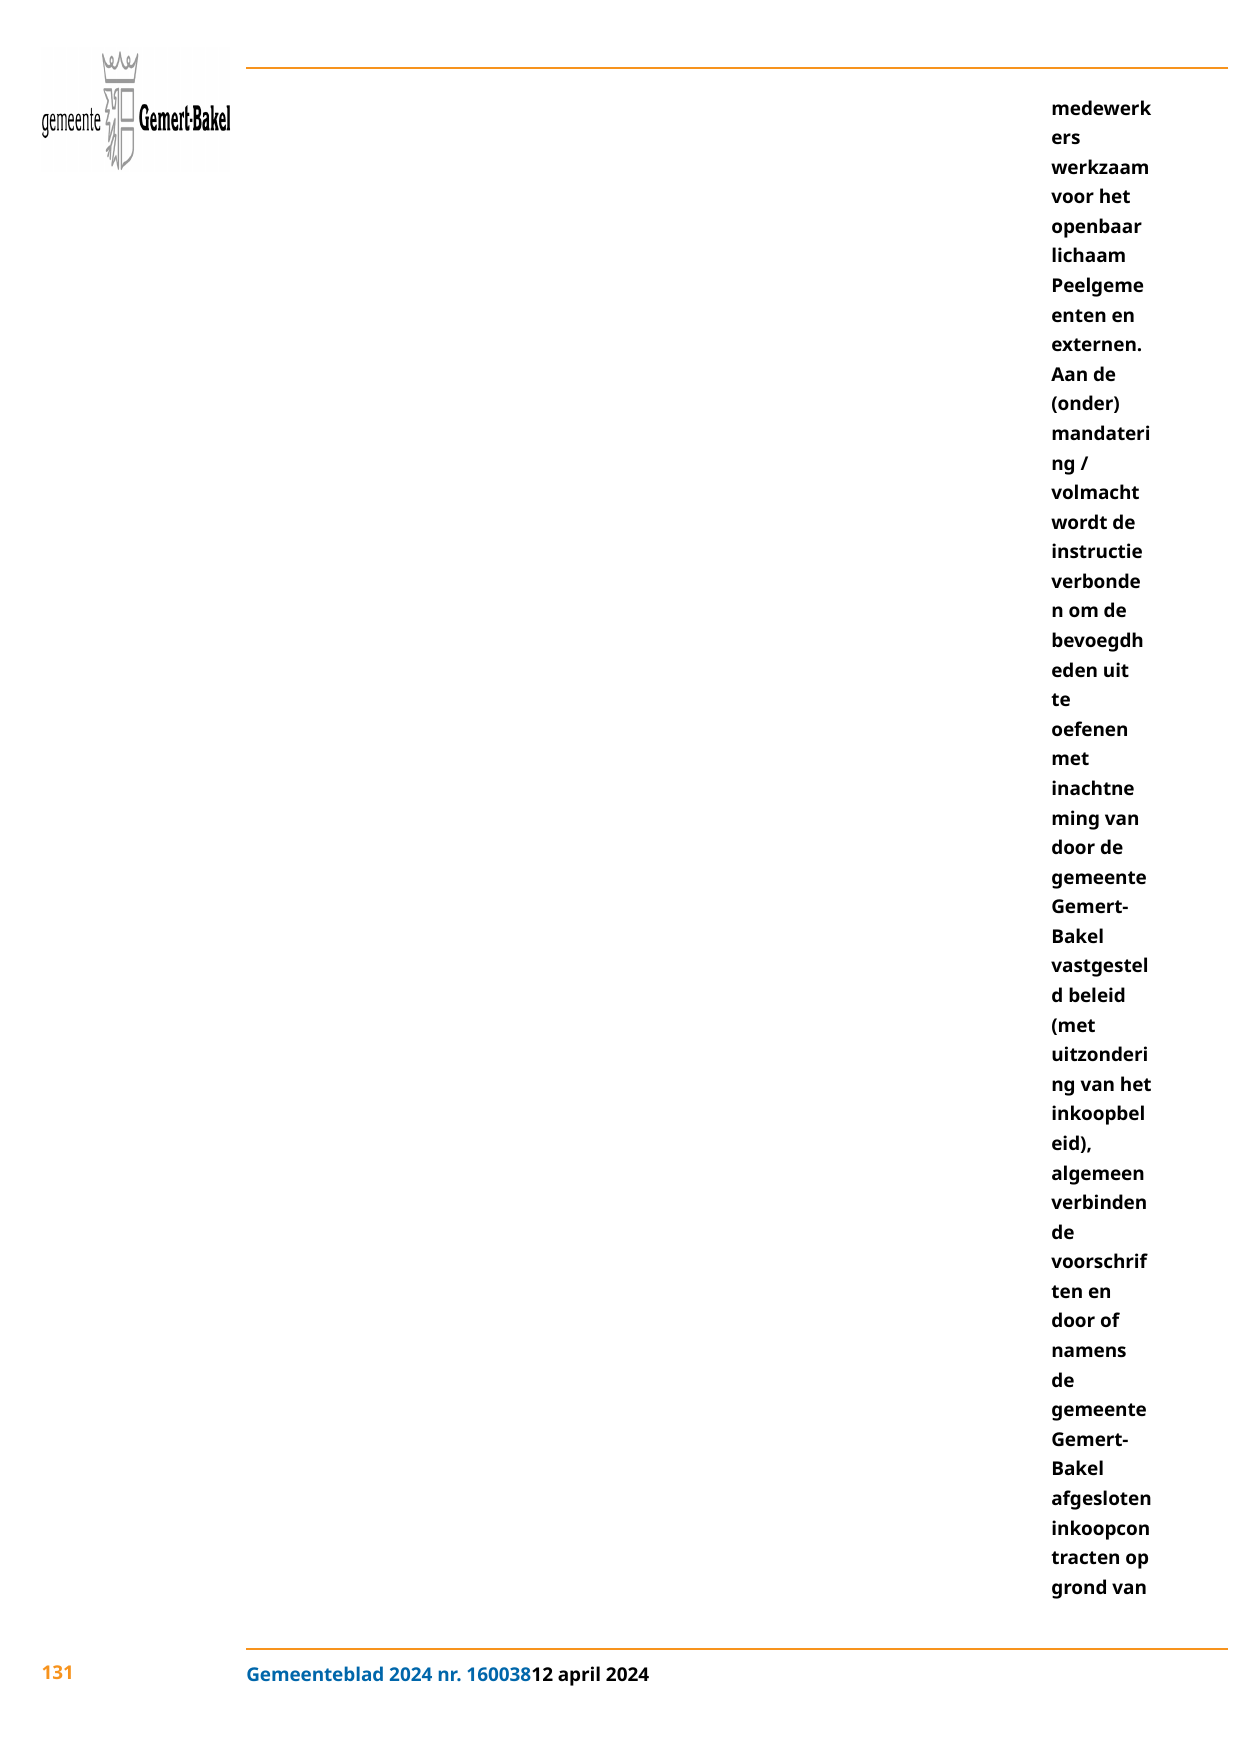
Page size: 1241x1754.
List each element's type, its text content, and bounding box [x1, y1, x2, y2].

table_cell [850, 95, 951, 1600]
picture [41, 47, 231, 172]
table_cell medewerkers werkzaam voor het openbaar lichaam Peelgemeenten en externen. Aan de (onder) mandatering / volmacht wordt de instructie verbonden om de bevoegdheden uit te oefenen met inachtneming van door de gemeente Gemert-Bakel vastgesteld beleid (met uitzondering van het inkoopbeleid), algemeen verbindende voorschriften en door of namens de gemeente Gemert-Bakel afgesloten inkoopcontracten op grond van [1051, 95, 1152, 1600]
table_cell [449, 95, 549, 1600]
table_cell [248, 95, 348, 1600]
table_cell [951, 95, 1051, 1600]
table_cell [650, 95, 750, 1600]
table_cell [750, 95, 850, 1600]
table_cell [549, 95, 649, 1600]
table_cell [348, 95, 449, 1600]
